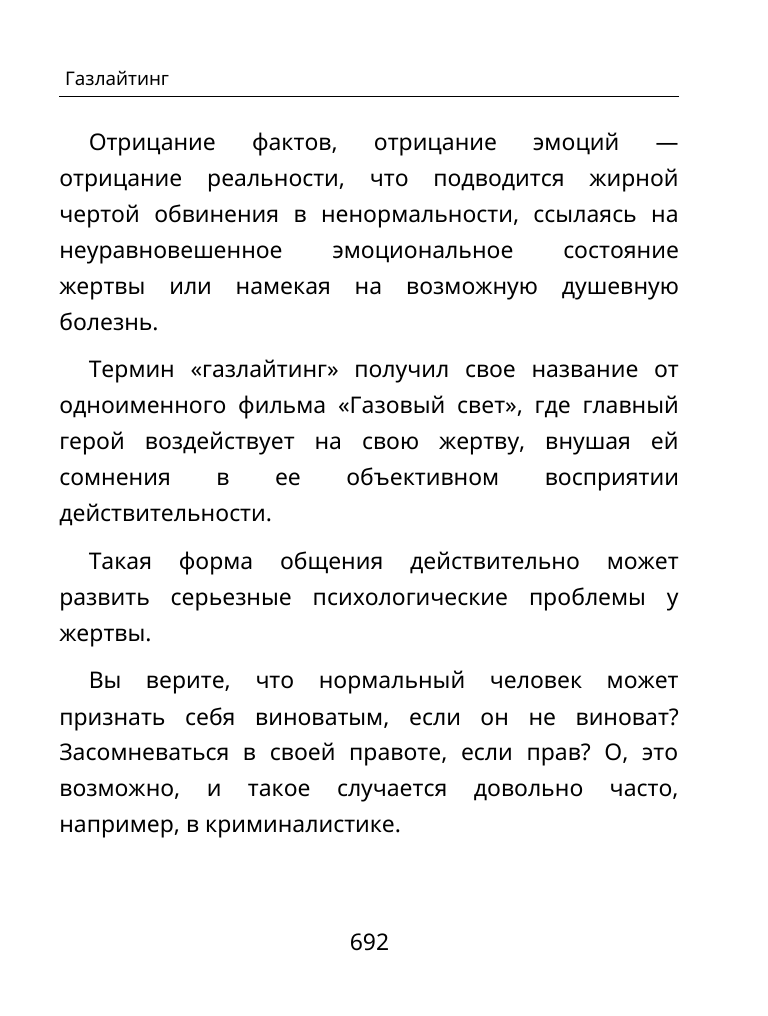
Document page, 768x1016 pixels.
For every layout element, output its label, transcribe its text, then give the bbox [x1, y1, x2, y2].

text Термин «газлайтинг» получил свое название от одноименного фильма «Газовый свет», где главный герой воздействует на свою жертву, внушая ей сомнения в ее объективном восприятии действительности. [59, 353, 679, 528]
text Такая форма общения действительно может развить серьезные психологические проблемы у жертвы. [59, 545, 679, 648]
text Отрицание фактов, отрицание эмоций — отрицание реальности, что подводится жирной чертой обвинения в ненормальности, ссылаясь на неуравновешенное эмоциональное состояние жертвы или намекая на возможную душевную болезнь. [59, 126, 679, 337]
text Вы верите, что нормальный человек может признать себя виноватым, если он не виноват? Засомневаться в своей правоте, если прав? О, это возможно, и такое случается довольно часто, например, в криминалистике. [59, 664, 679, 839]
